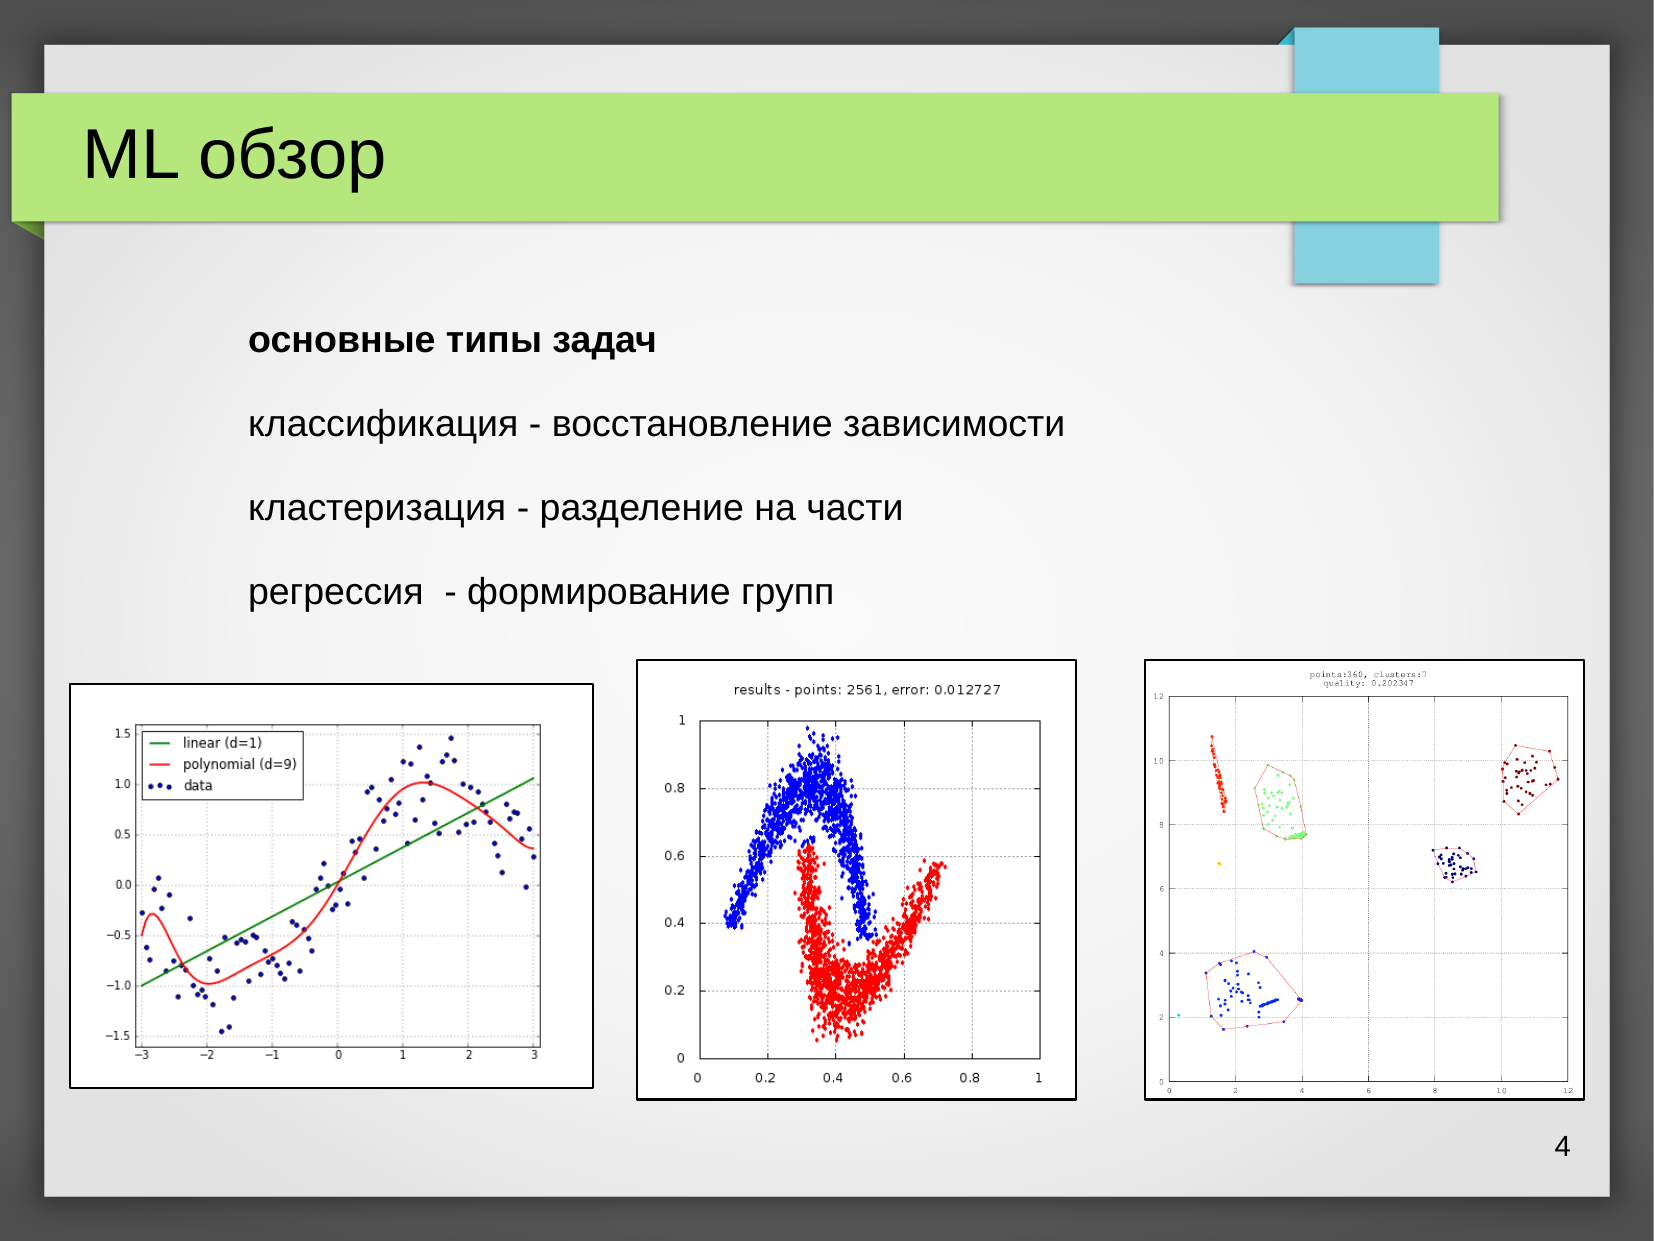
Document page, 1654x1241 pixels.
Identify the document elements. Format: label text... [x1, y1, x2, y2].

text_box основные типы задач классификация - восстановление зависимости кластеризация - разделение на части регрессия - формирование групп [248, 318, 1335, 957]
title ML обзор [82, 118, 1406, 189]
picture [0, 0, 1654, 1241]
